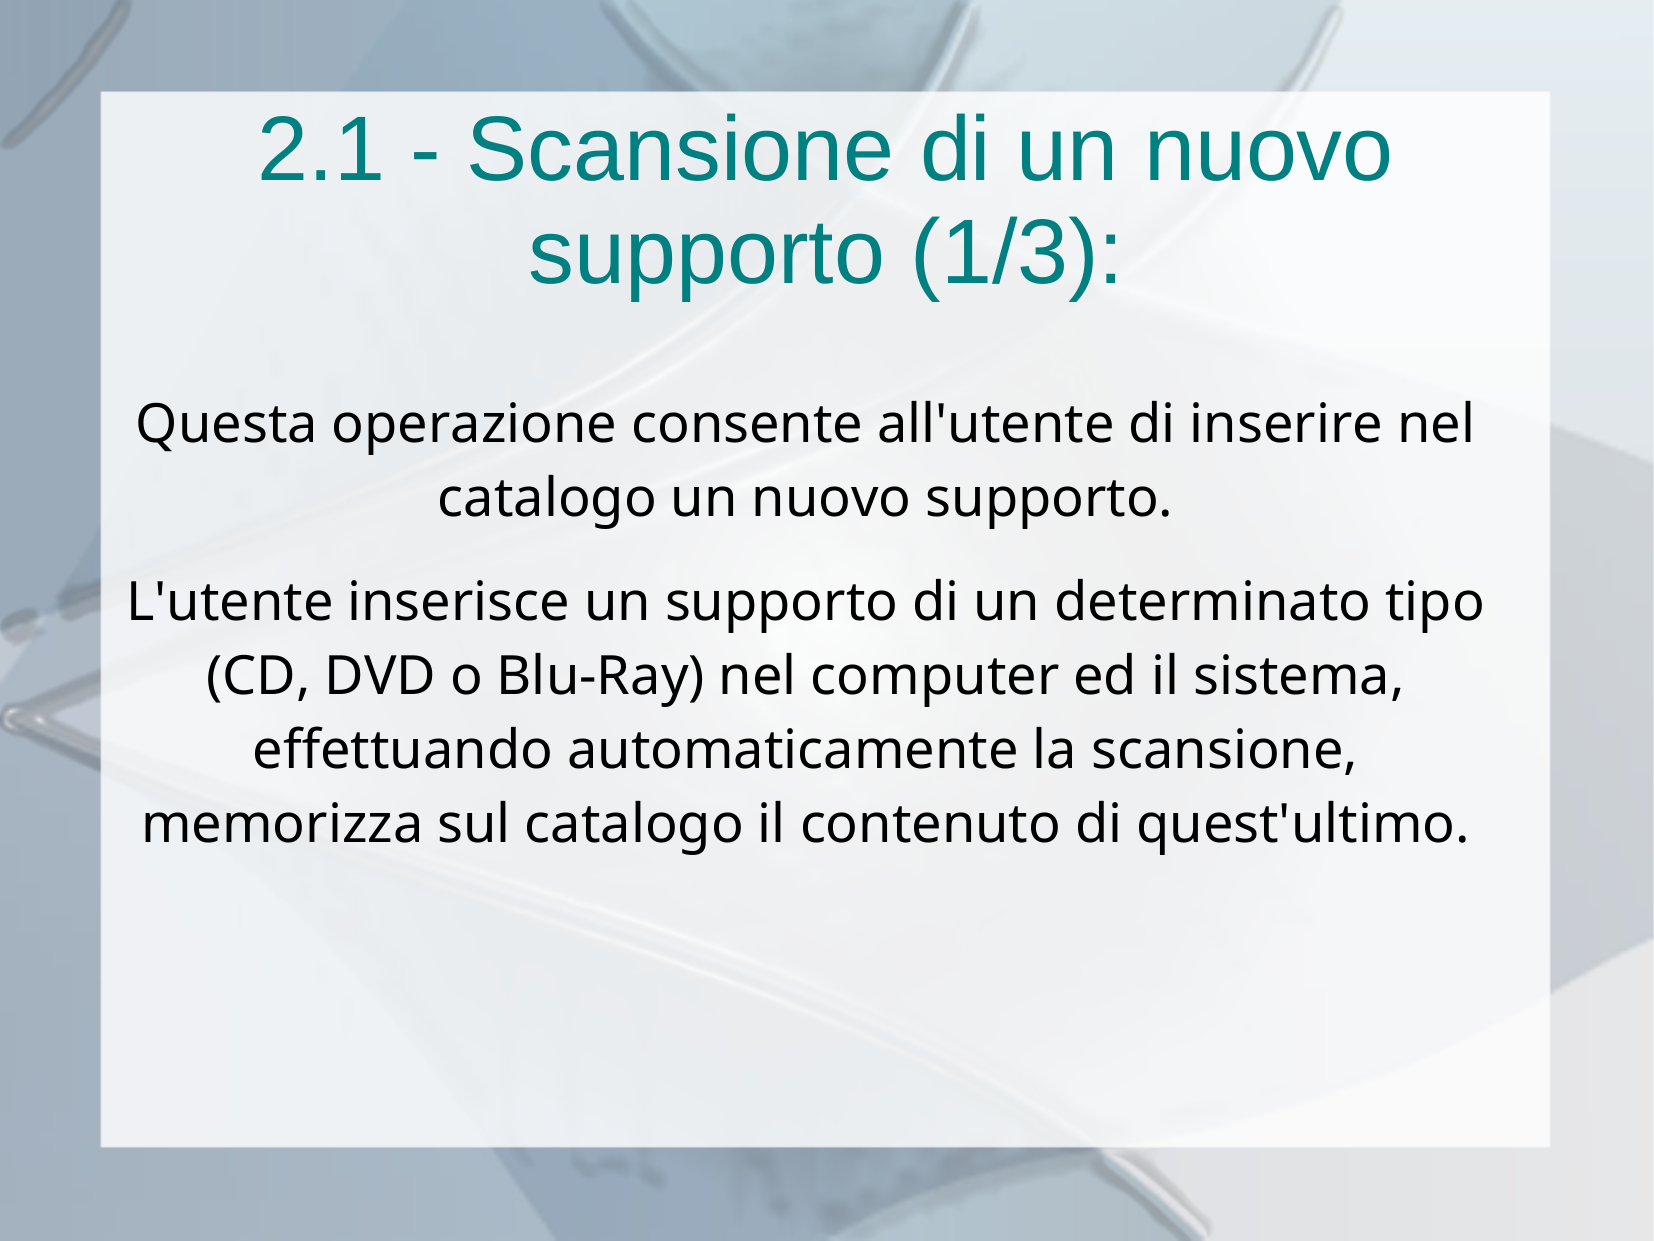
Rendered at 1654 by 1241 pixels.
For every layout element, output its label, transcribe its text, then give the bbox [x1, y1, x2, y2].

list Questa operazione consente all'utente di inserire nel catalogo un nuovo supporto. L'utente inserisce un supporto di un determinato tipo (CD, DVD o Blu-Ray) nel computer ed il sistema, effettuando automaticamente la scansione, memorizza sul catalogo il contenuto di quest'ultimo. [124, 384, 1489, 996]
title 2.1 - Scansione di un nuovo supporto (1/3): [118, 97, 1536, 303]
picture [0, 0, 1654, 1241]
